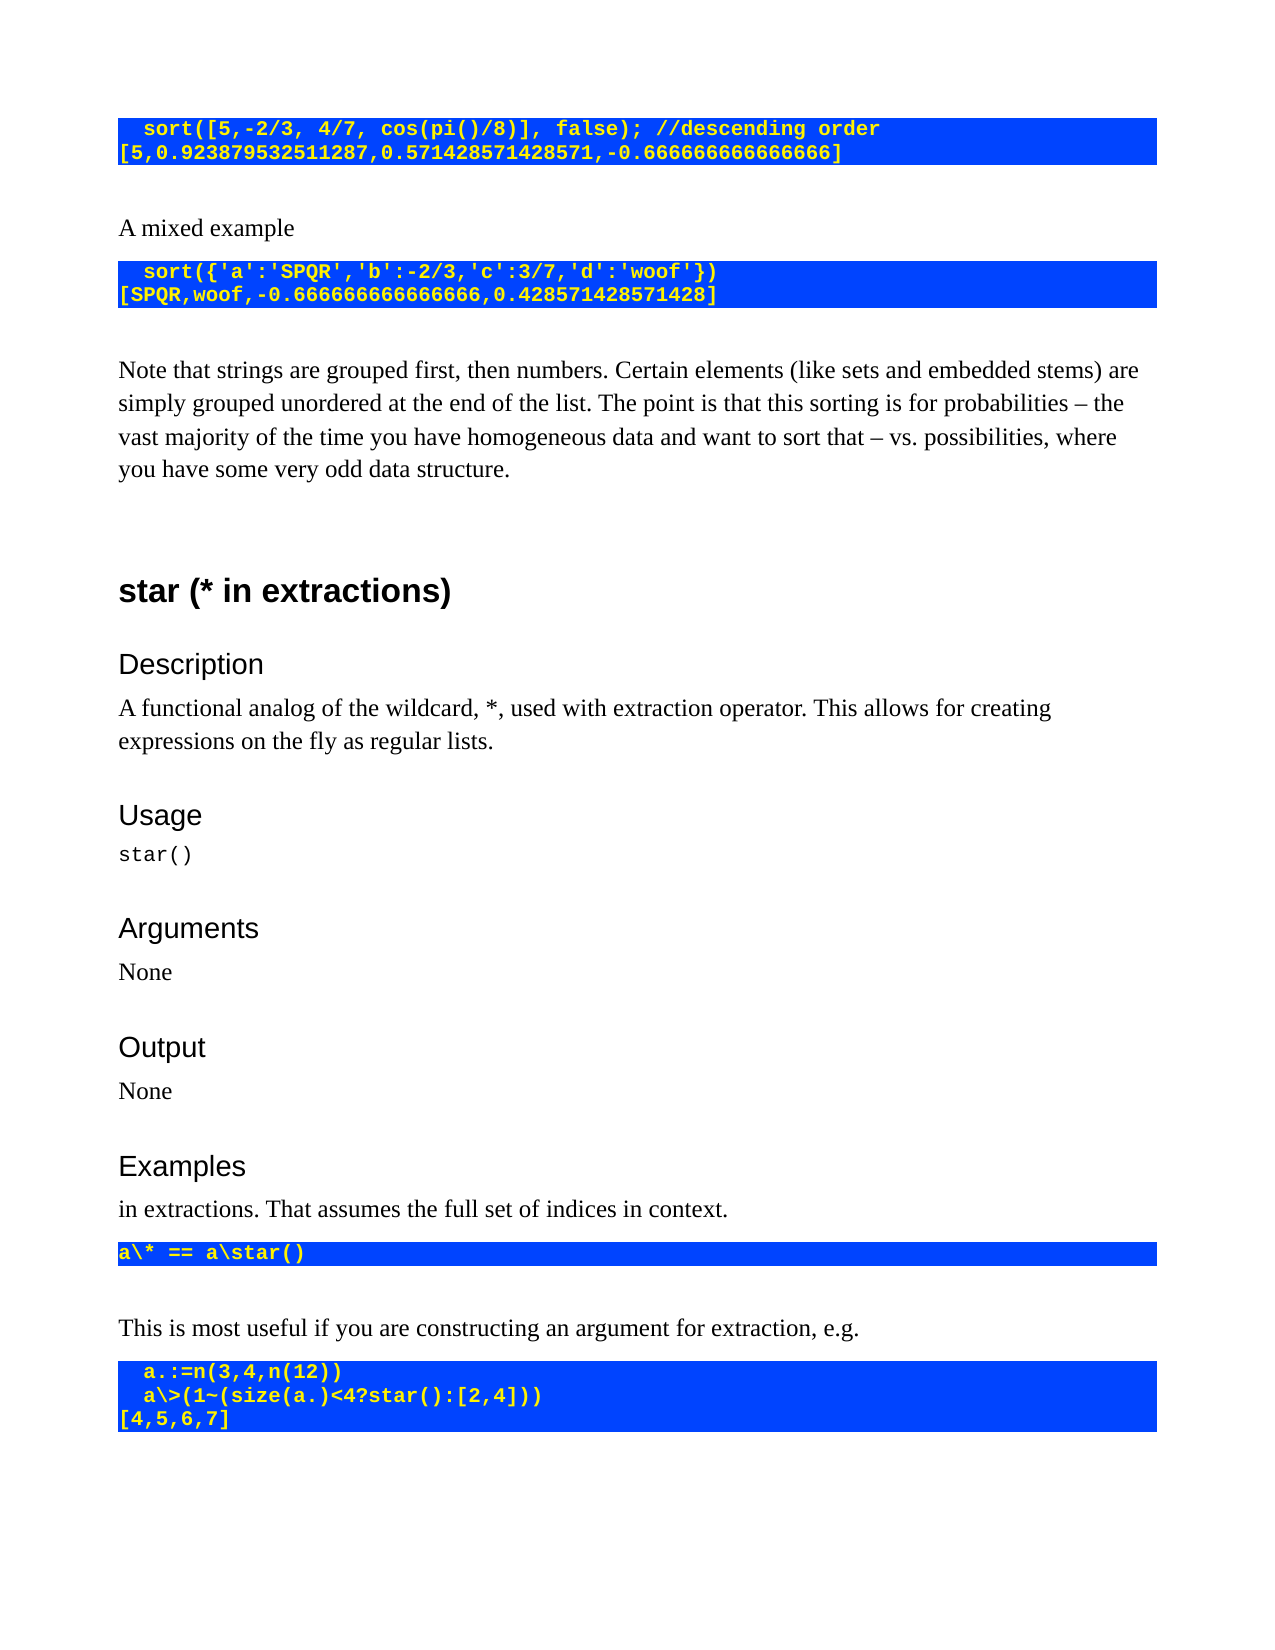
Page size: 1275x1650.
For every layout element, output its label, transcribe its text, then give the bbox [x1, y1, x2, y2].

subtitle Description [118, 647, 1157, 680]
text [5,0.923879532511287,0.571428571428571,-0.666666666666666] [118, 142, 1157, 165]
text None [118, 957, 1157, 986]
text [SPQR,woof,-0.666666666666666,0.428571428571428] [118, 284, 1157, 308]
text Note that strings are grouped first, then numbers. Certain elements (like sets and embedded stems) are simply grouped unordered at the end of the list. The point is that this sorting is for probabilities – the vast majority of the time you have homogeneous data and want to sort that – vs. possibilities, where you have some very odd data structure. [118, 356, 1157, 483]
text sort({'a':'SPQR','b':-2/3,'c':3/7,'d':'woof'}) [118, 261, 1157, 284]
subtitle Examples [118, 1148, 1157, 1182]
text star() [118, 844, 1157, 868]
subtitle Arguments [118, 911, 1157, 945]
text A functional analog of the wildcard, *, used with extraction operator. This allows for creating expressions on the fly as regular lists. [118, 693, 1157, 754]
subtitle Usage [118, 798, 1157, 832]
text A mixed example [118, 213, 1157, 242]
text sort([5,-2/3, 4/7, cos(pi()/8)], false); //descending order [118, 118, 1157, 142]
text in extractions. That assumes the full set of indices in context. [118, 1194, 1157, 1223]
subtitle star (* in extractions) [118, 571, 1157, 609]
text This is most useful if you are constructing an argument for extraction, e.g. [118, 1313, 1157, 1342]
text a.:=n(3,4,n(12)) [118, 1361, 1157, 1385]
text [4,5,6,7] [118, 1408, 1157, 1432]
text None [118, 1076, 1157, 1105]
text a\>(1~(size(a.)<4?star():[2,4])) [118, 1385, 1157, 1408]
text a\* == a\star() [118, 1242, 1157, 1266]
subtitle Output [118, 1030, 1157, 1063]
